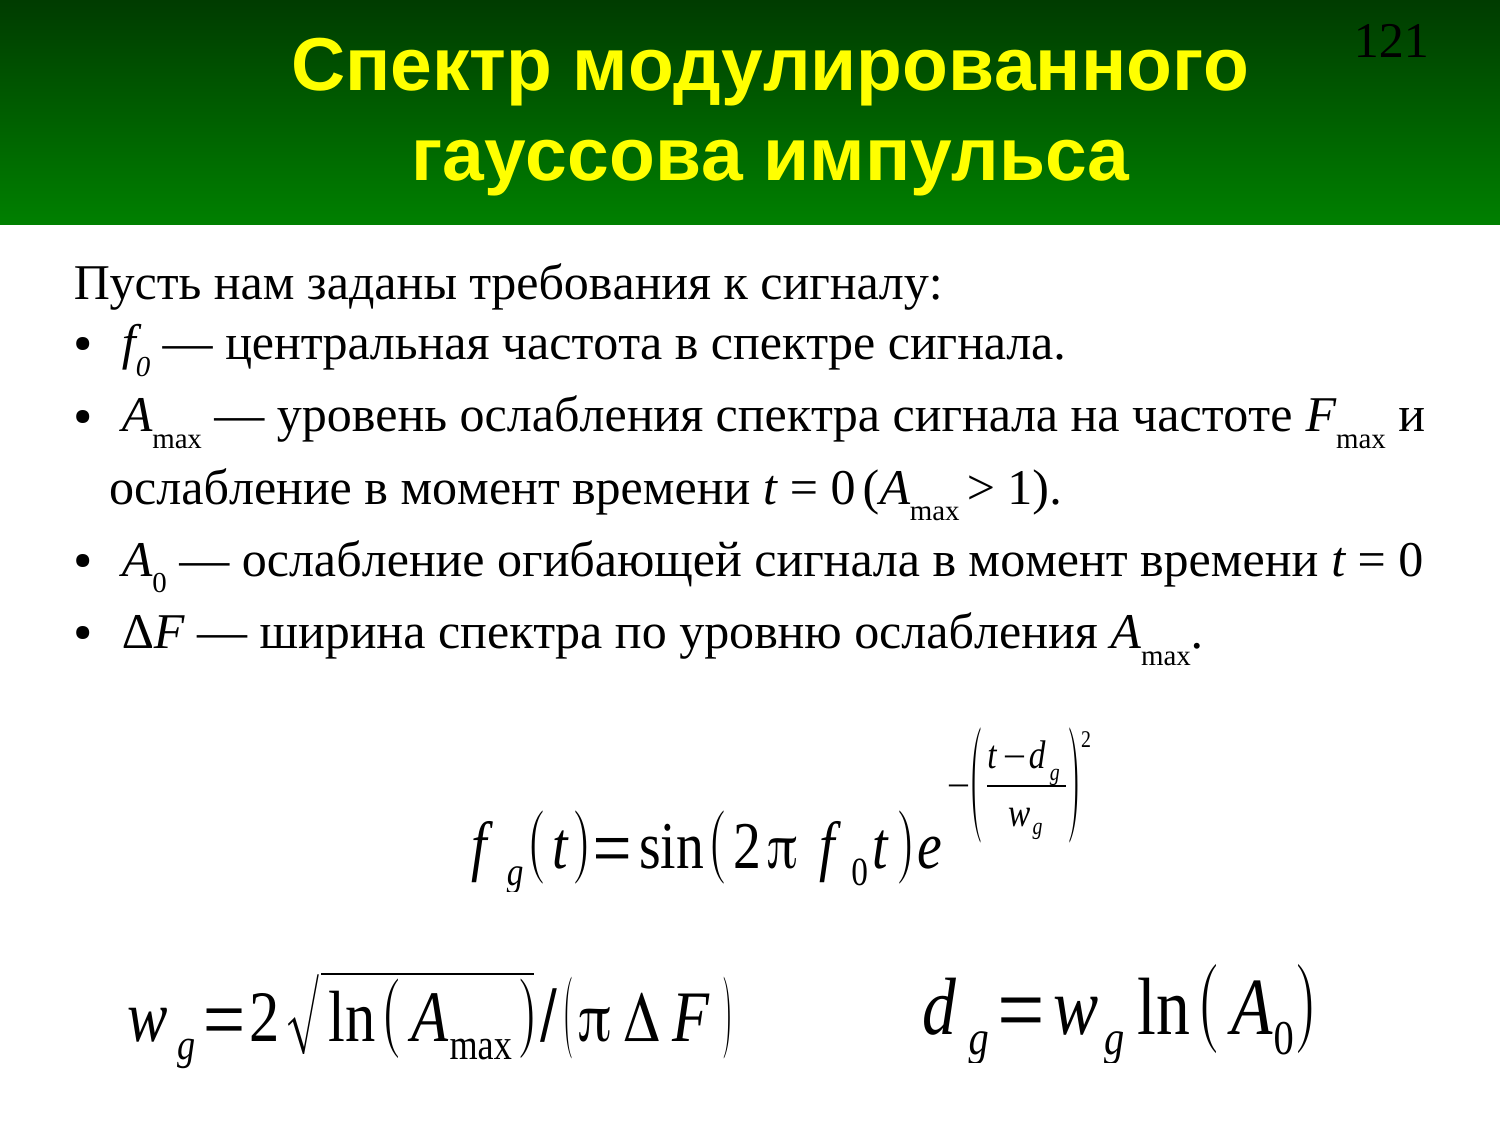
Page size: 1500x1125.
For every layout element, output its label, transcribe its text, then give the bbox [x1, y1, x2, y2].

chart [112, 968, 746, 1069]
chart [447, 726, 1105, 892]
chart [905, 957, 1335, 1063]
title Спектр модулированного гауссова импульса [100, 7, 1441, 204]
text_box Пусть нам заданы требования к сигналу: f0 — центральная частота в спектре сигнала. Amax — уровень ослабления спектра сигнала на частоте Fmax и ослабление в момент времени t = 0 (Amax > 1). A0 — ослабление огибающей сигнала в момент времени t = 0 ΔF — ширина спектра по уровню ослабления Amax. [59, 242, 1453, 679]
